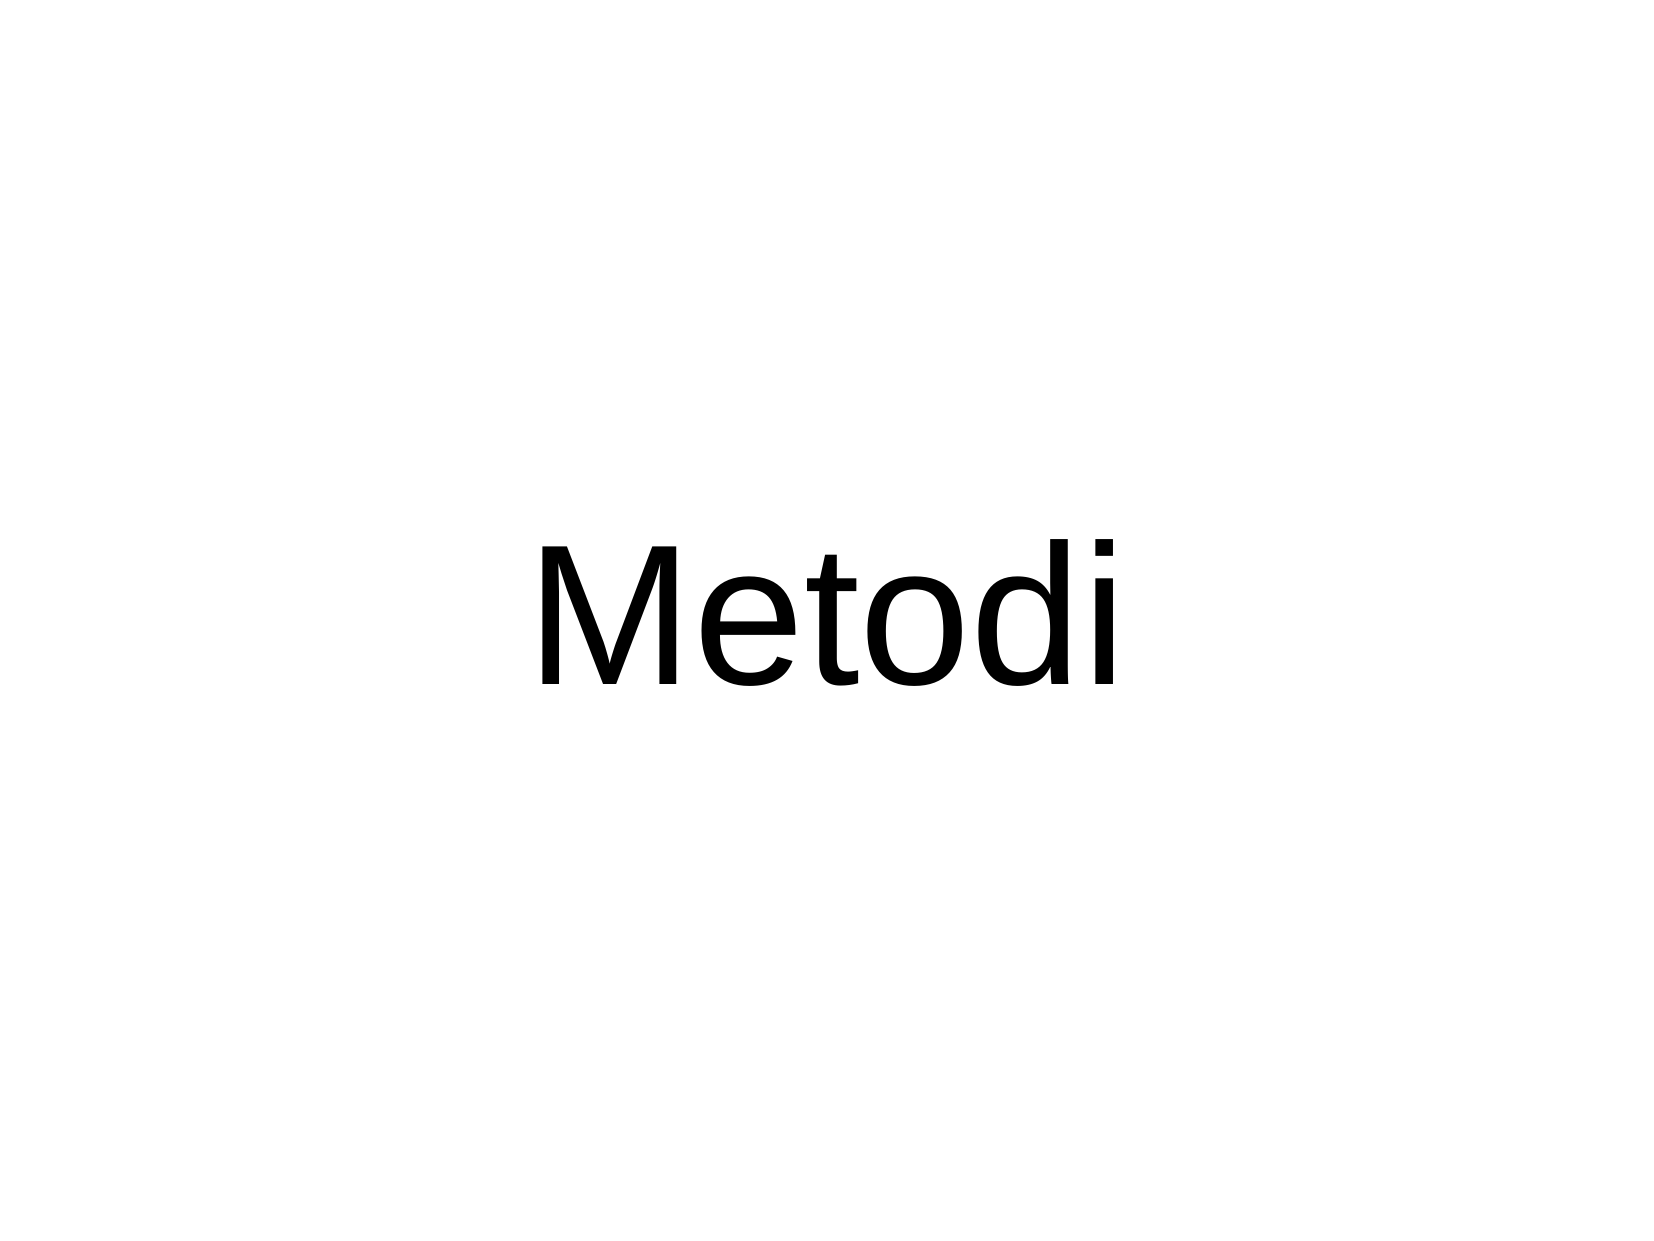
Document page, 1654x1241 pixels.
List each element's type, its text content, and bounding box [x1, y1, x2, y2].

subtitle Metodi [82, 49, 1571, 1182]
